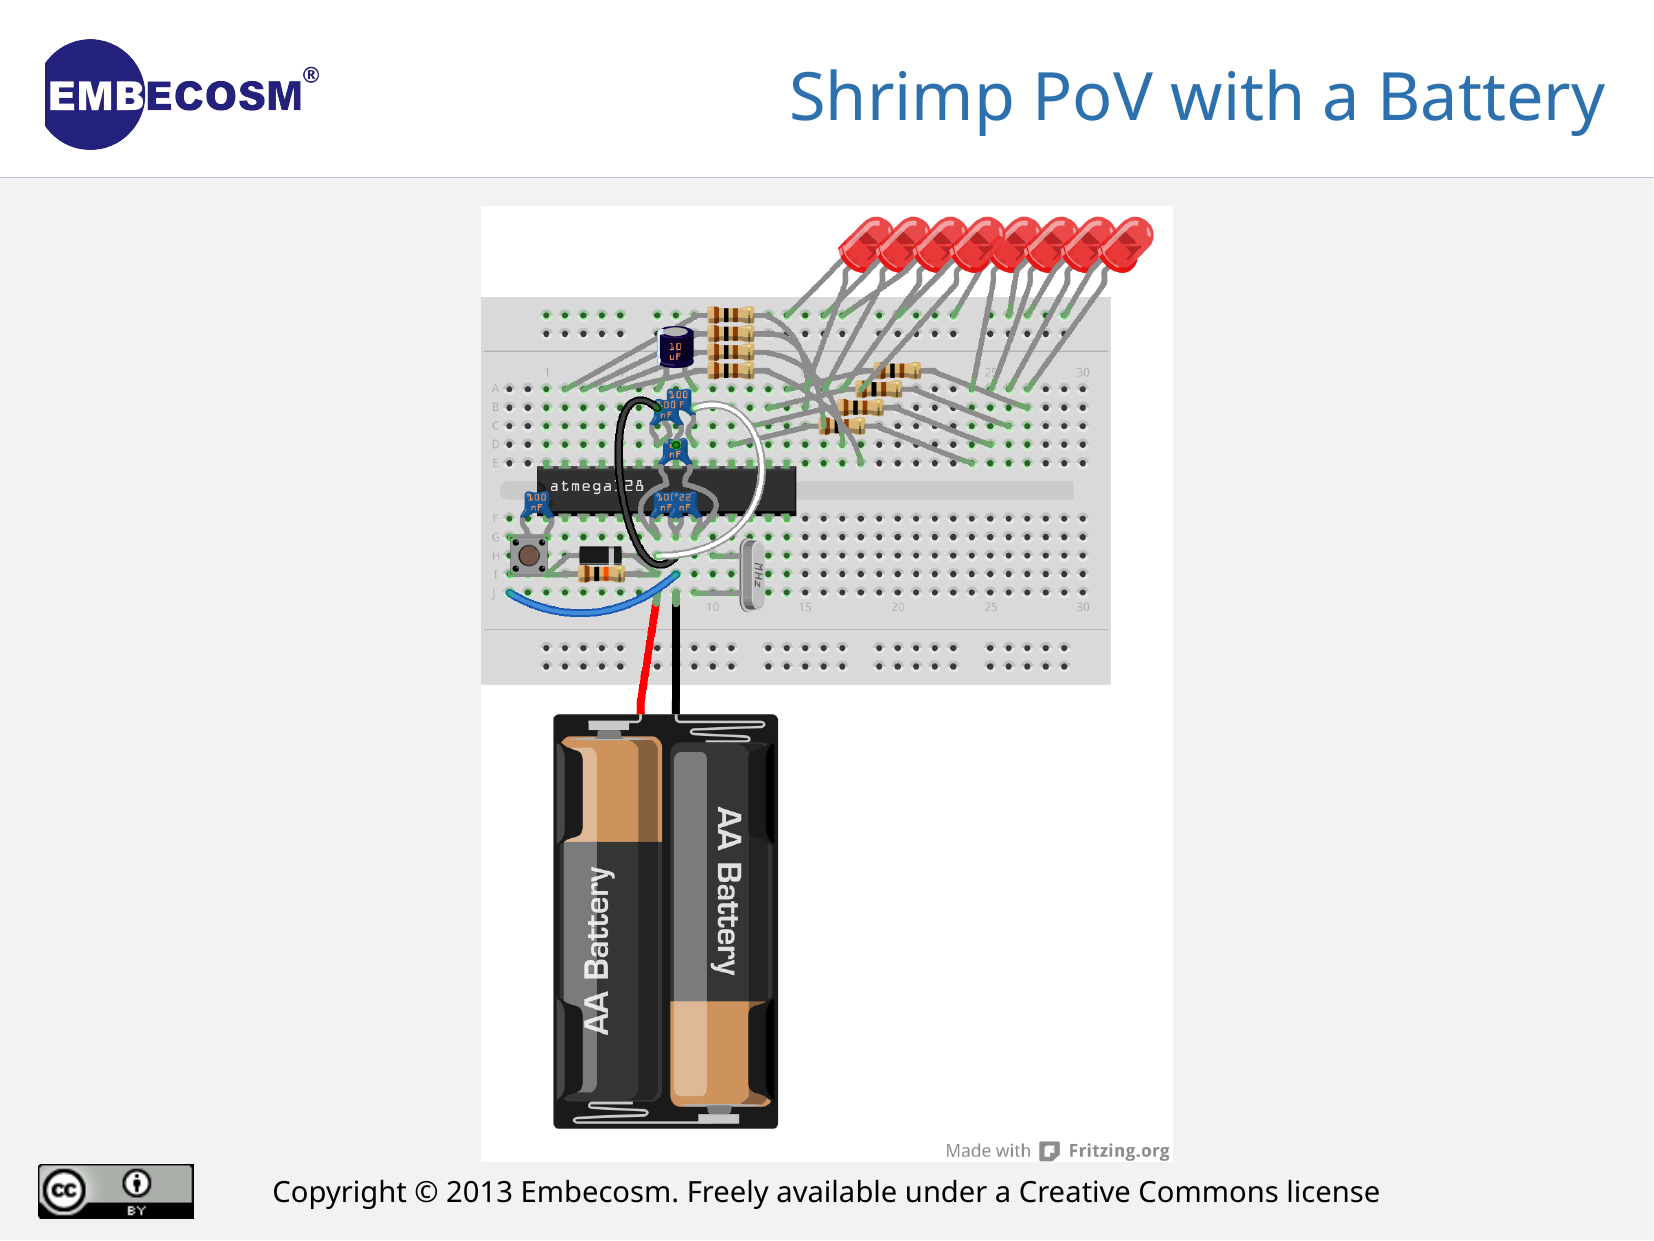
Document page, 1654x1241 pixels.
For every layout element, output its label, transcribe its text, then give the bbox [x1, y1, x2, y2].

title Shrimp PoV with a Battery [330, 23, 1607, 166]
picture [38, 1164, 194, 1219]
picture [45, 39, 319, 150]
picture [481, 206, 1173, 1164]
